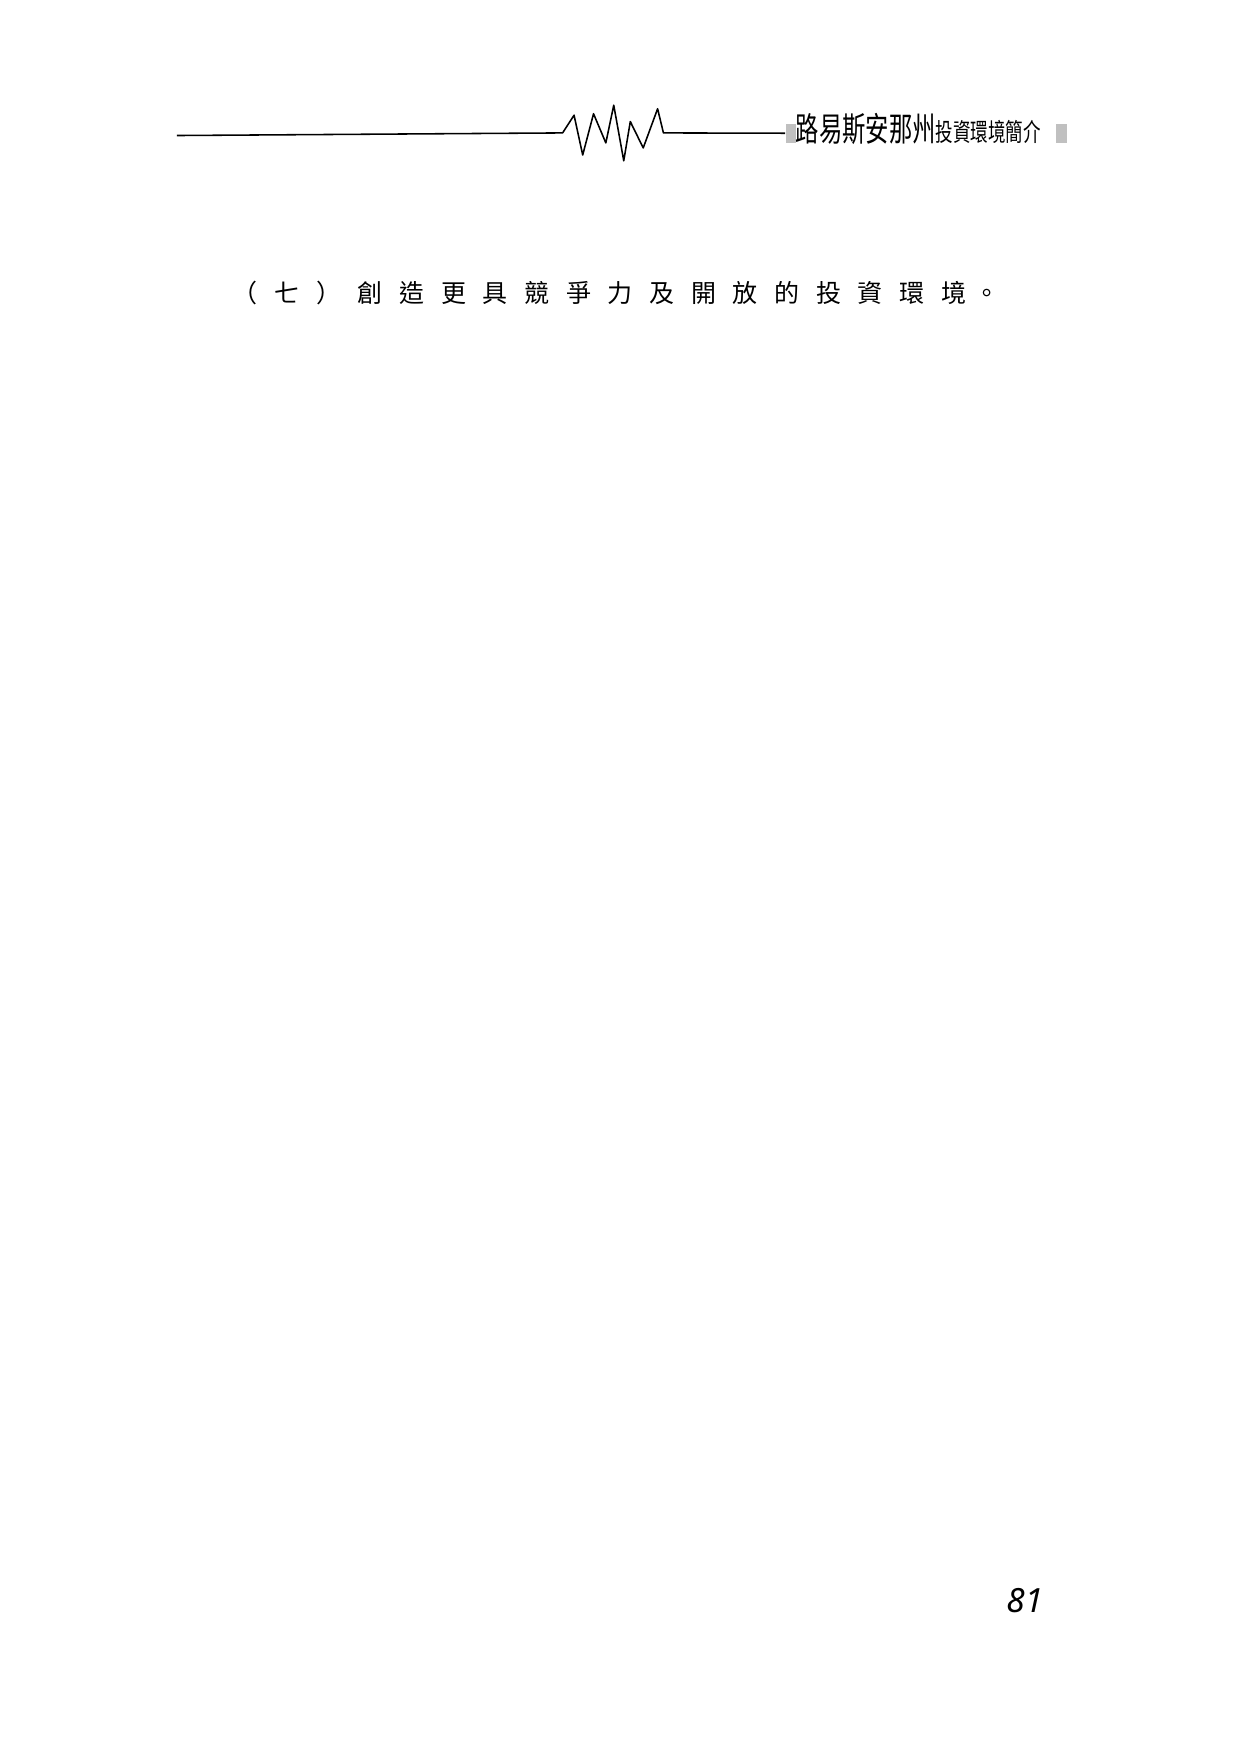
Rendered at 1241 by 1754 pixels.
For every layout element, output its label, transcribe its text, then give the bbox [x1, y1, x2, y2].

text （七）創造更具競爭力及開放的投資環境。 [207, 250, 1058, 313]
